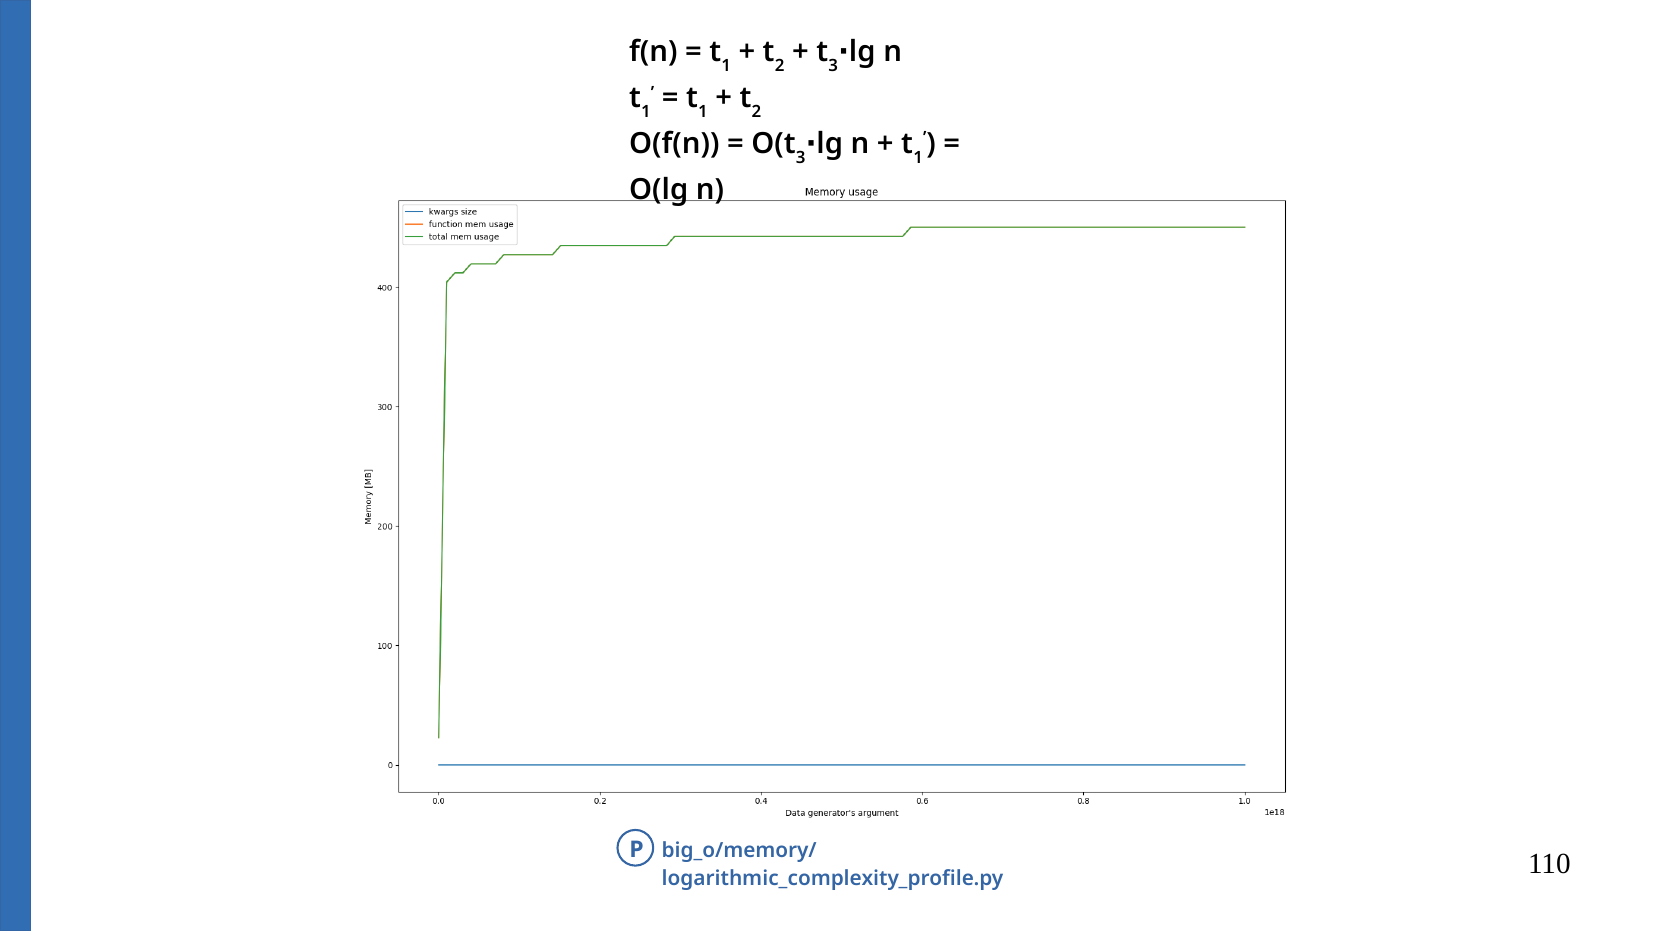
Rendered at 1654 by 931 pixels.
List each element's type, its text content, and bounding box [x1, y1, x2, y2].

text_box P [615, 826, 645, 873]
text_box big_o/memory/logarithmic_complexity_profile.py [646, 827, 1130, 869]
text_box [0, 0, 31, 931]
picture [947, 869, 957, 876]
text_box f(n) = t1 + t2 + t3⋅lg n t1’ = t1 + t2 O(f(n)) = O(t3⋅lg n + t1’) = O(lg n) [614, 23, 1040, 168]
picture [733, 869, 845, 876]
picture [255, 108, 1399, 876]
picture [847, 869, 946, 876]
picture [665, 869, 731, 876]
